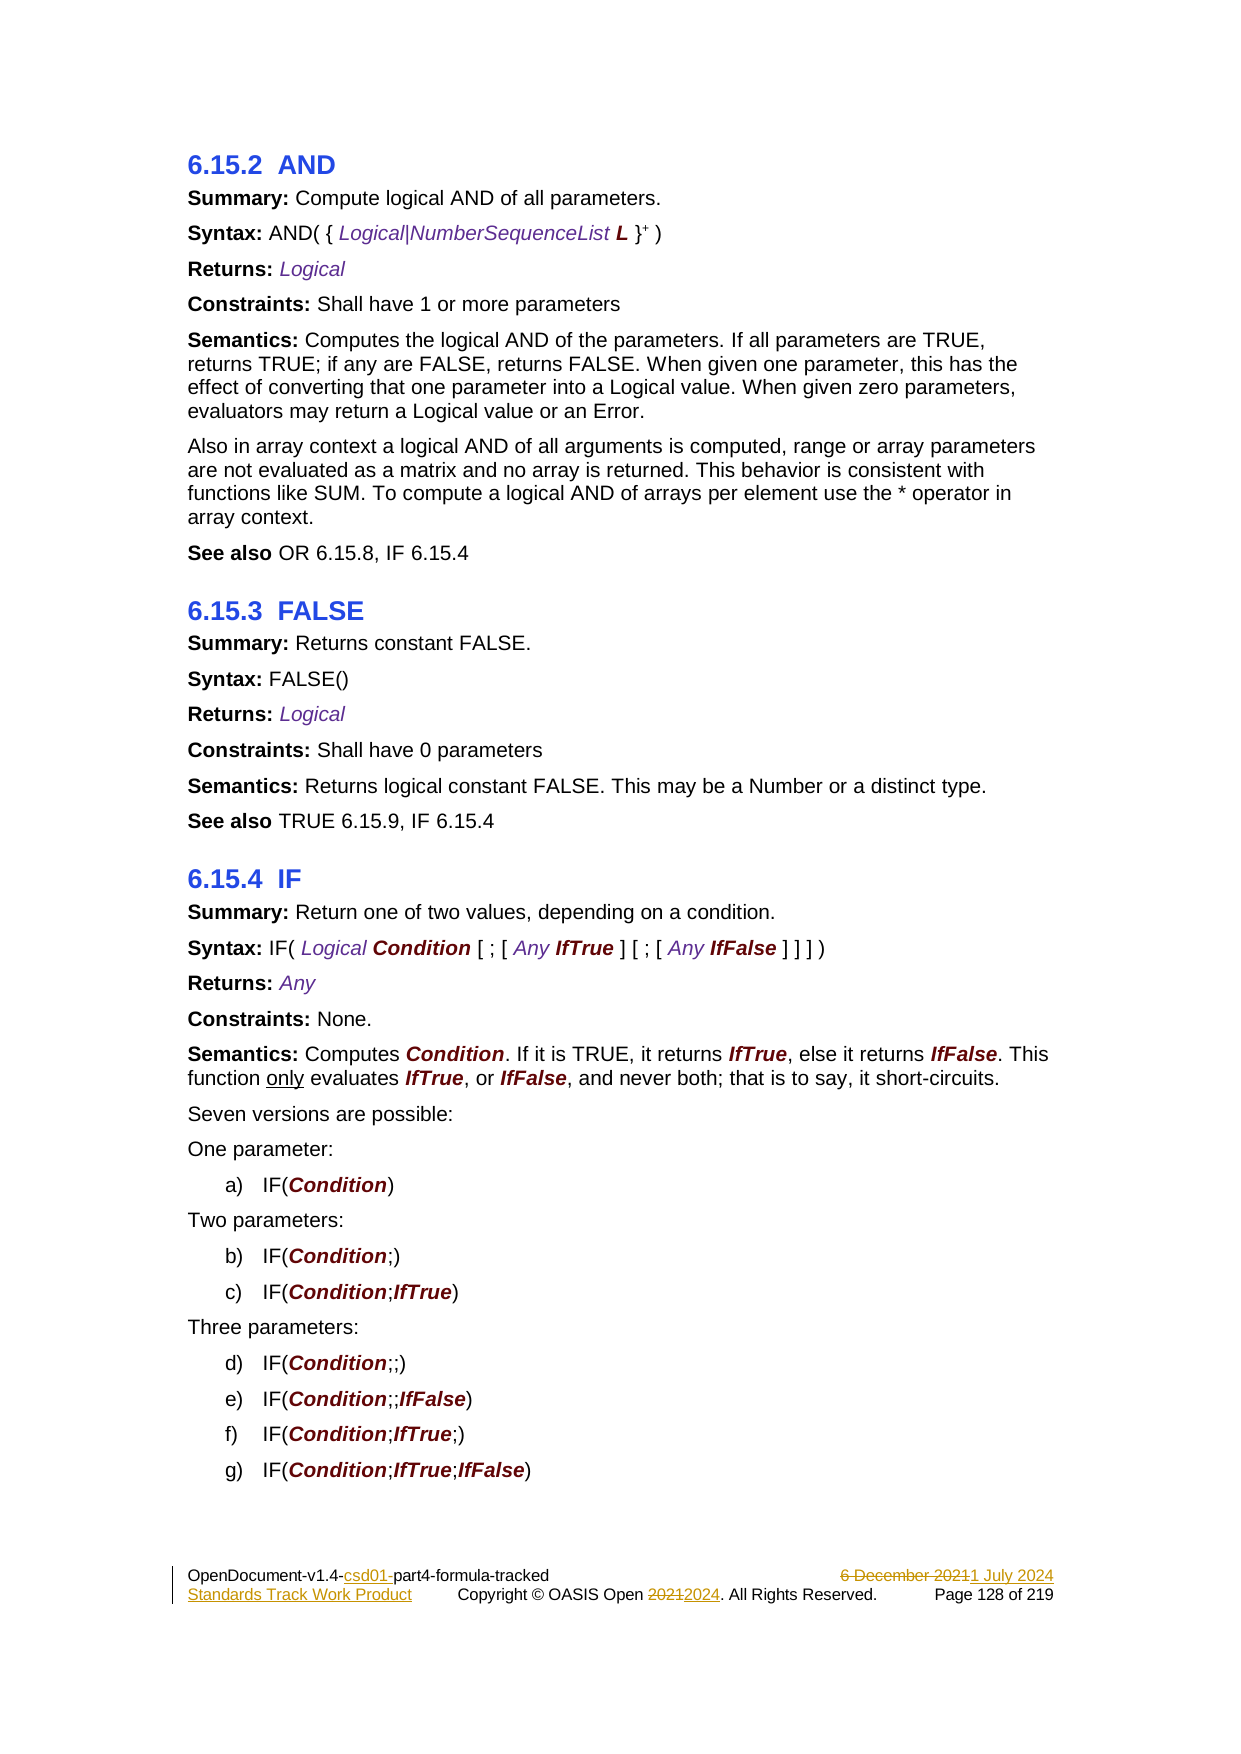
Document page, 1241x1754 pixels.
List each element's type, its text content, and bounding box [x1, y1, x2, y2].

text Constraints: Shall have 1 or more parameters [187, 293, 1053, 316]
text Constraints: Shall have 0 parameters [187, 738, 1053, 762]
list IF(Condition;;) [225, 1351, 1053, 1375]
text Seven versions are possible: [187, 1102, 1053, 1126]
text Constraints: None. [187, 1007, 1053, 1031]
text Returns: Logical [187, 703, 1053, 726]
text Returns: Logical [187, 257, 1053, 281]
subtitle IF [187, 864, 1053, 894]
text Also in array context a logical AND of all arguments is computed, range or array parameters are not evaluated as a matrix and no array is returned. This behavior is consistent with functions like SUM. To compute a logical AND of arrays per element use the * operator in array context. [187, 435, 1053, 529]
text Syntax: AND( { Logical|NumberSequenceList L }+ ) [187, 222, 1053, 245]
text Syntax: FALSE() [187, 667, 1053, 691]
list IF(Condition;IfTrue) [225, 1280, 1053, 1304]
text Three parameters: [187, 1316, 1053, 1339]
list IF(Condition;) [225, 1244, 1053, 1268]
text Two parameters: [187, 1209, 1053, 1232]
list IF(Condition) [225, 1173, 1053, 1197]
text One parameter: [187, 1138, 1053, 1161]
text Semantics: Returns logical constant FALSE. This may be a Number or a distinct type. [187, 774, 1053, 798]
list IF(Condition;IfTrue;) [225, 1423, 1053, 1446]
text Semantics: Computes Condition. If it is TRUE, it returns IfTrue, else it returns IfFalse. This function only evaluates IfTrue, or IfFalse, and never both; that is to say, it short-circuits. [187, 1043, 1053, 1090]
text Summary: Returns constant FALSE. [187, 632, 1053, 655]
list IF(Condition;;IfFalse) [225, 1387, 1053, 1411]
text Returns: Any [187, 972, 1053, 995]
list IF(Condition;IfTrue;IfFalse) [225, 1458, 1053, 1482]
text See also TRUE 6.15.9, IF 6.15.4 [187, 810, 1053, 833]
text Syntax: IF( Logical Condition [ ; [ Any IfTrue ] [ ; [ Any IfFalse ] ] ] ) [187, 936, 1053, 959]
text Summary: Compute logical AND of all parameters. [187, 186, 1053, 209]
text See also OR 6.15.8, IF 6.15.4 [187, 541, 1053, 564]
subtitle FALSE [187, 596, 1053, 626]
text Semantics: Computes the logical AND of the parameters. If all parameters are TRUE, returns TRUE; if any are FALSE, returns FALSE. When given one parameter, this has the effect of converting that one parameter into a Logical value. When given zero parameters, evaluators may return a Logical value or an Error. [187, 328, 1053, 423]
text Summary: Return one of two values, depending on a condition. [187, 900, 1053, 924]
subtitle AND [187, 150, 1053, 180]
